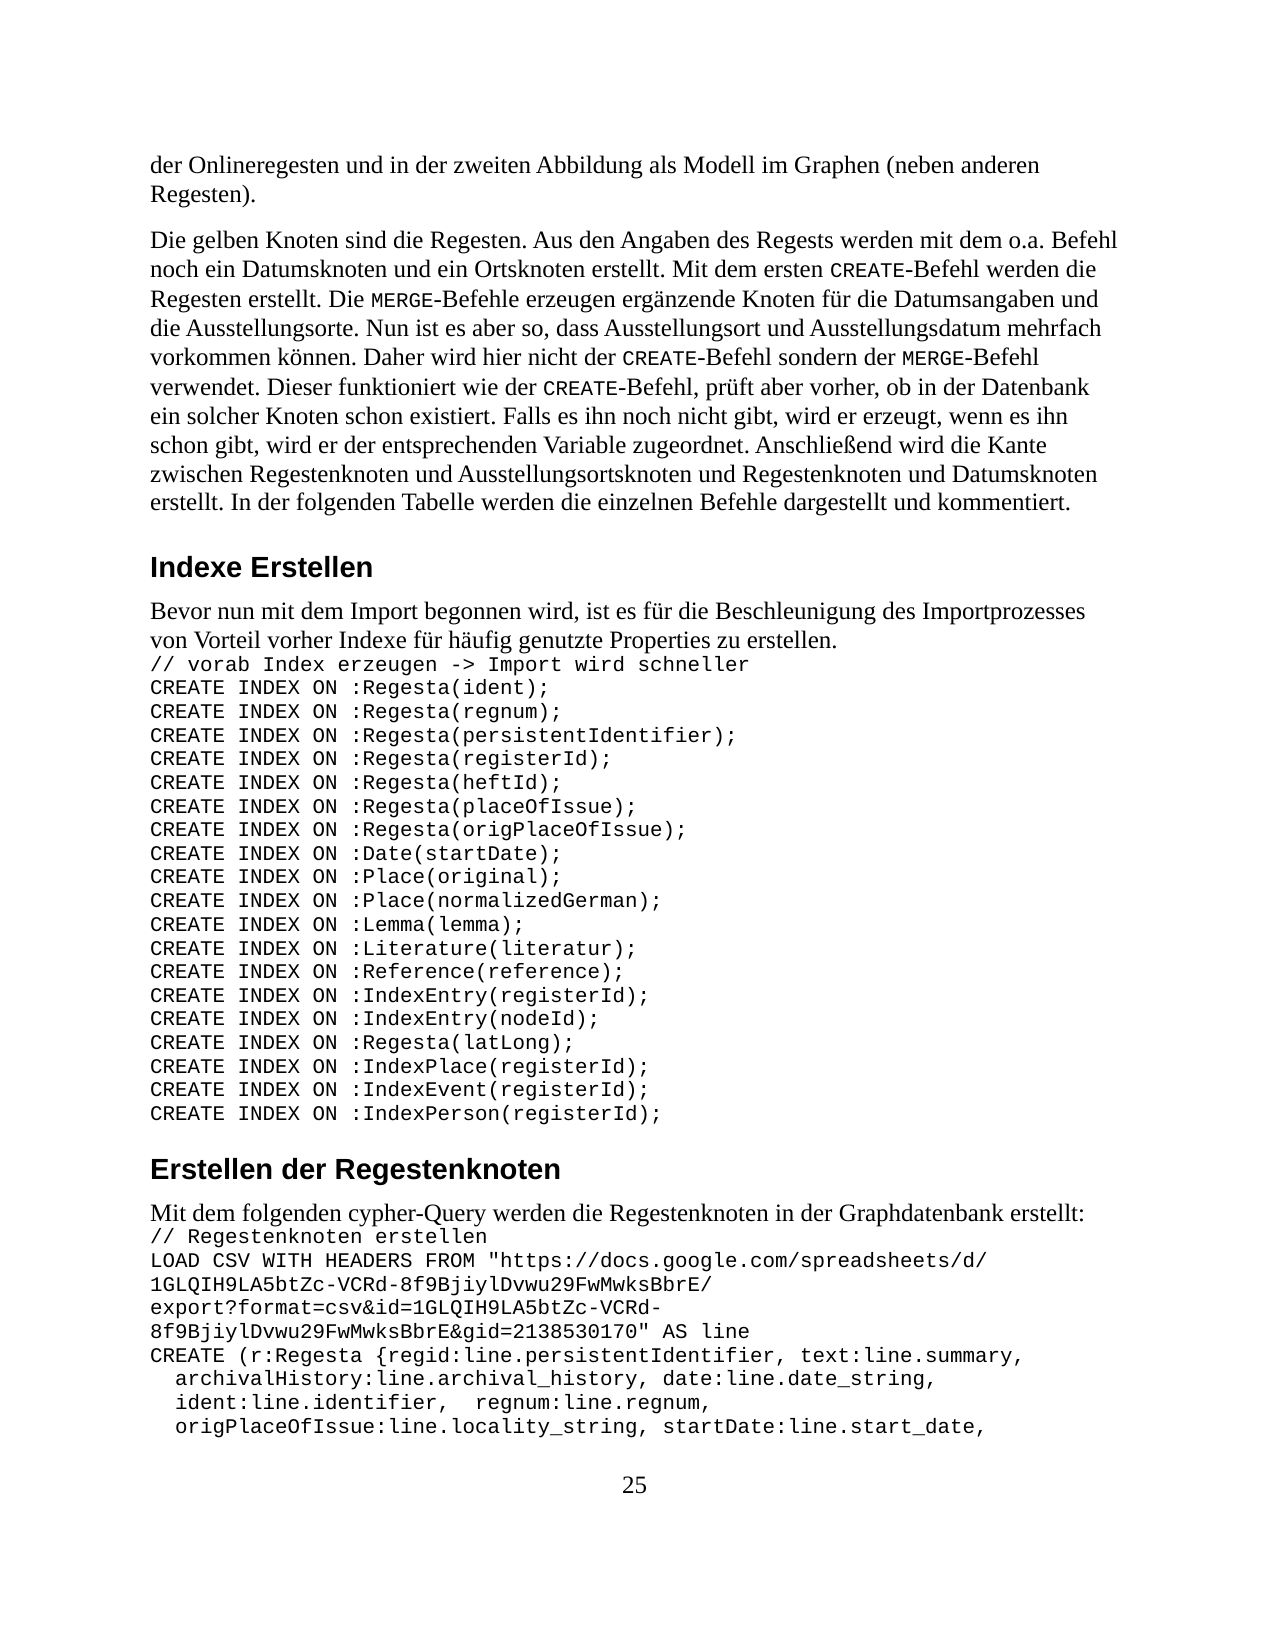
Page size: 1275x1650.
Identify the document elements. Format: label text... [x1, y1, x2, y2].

text CREATE INDEX ON :Literature(literatur); [150, 937, 1125, 961]
text CREATE INDEX ON :Place(original); [150, 867, 1125, 890]
text CREATE INDEX ON :IndexEntry(nodeId); [150, 1008, 1125, 1032]
text CREATE INDEX ON :Regesta(heftId); [150, 772, 1125, 796]
subtitle Indexe Erstellen [150, 550, 1125, 584]
text 1GLQIH9LA5btZc-VCRd-8f9BjiylDvwu29FwMwksBbrE/ [150, 1274, 1125, 1297]
text CREATE INDEX ON :Reference(reference); [150, 961, 1125, 985]
subtitle Erstellen der Regestenknoten [150, 1152, 1125, 1185]
text CREATE INDEX ON :IndexEntry(registerId); [150, 985, 1125, 1008]
text CREATE INDEX ON :IndexPlace(registerId); [150, 1056, 1125, 1079]
text CREATE INDEX ON :Lemma(lemma); [150, 914, 1125, 937]
text CREATE INDEX ON :Regesta(origPlaceOfIssue); [150, 819, 1125, 843]
text ident:line.identifier, regnum:line.regnum, [150, 1392, 1125, 1416]
text Bevor nun mit dem Import begonnen wird, ist es für die Beschleunigung des Importprozesses von Vorteil vorher Indexe für häufig genutzte Properties zu erstellen. [150, 596, 1125, 654]
text 8f9BjiylDvwu29FwMwksBbrE&gid=2138530170" AS line [150, 1321, 1125, 1345]
text origPlaceOfIssue:line.locality_string, startDate:line.start_date, [150, 1416, 1125, 1439]
text CREATE INDEX ON :Regesta(persistentIdentifier); [150, 725, 1125, 748]
text // vorab Index erzeugen -> Import wird schneller [150, 654, 1125, 677]
text CREATE INDEX ON :Place(normalizedGerman); [150, 890, 1125, 914]
text export?format=csv&id=1GLQIH9LA5btZc-VCRd- [150, 1297, 1125, 1321]
text LOAD CSV WITH HEADERS FROM "https://docs.google.com/spreadsheets/d/ [150, 1250, 1125, 1274]
text Die gelben Knoten sind die Regesten. Aus den Angaben des Regests werden mit dem o.a. Befehl noch ein Datumsknoten und ein Ortsknoten erstellt. Mit dem ersten CREATE-Befehl werden die Regesten erstellt. Die MERGE-Befehle erzeugen ergänzende Knoten für die Datumsangaben und die Ausstellungsorte. Nun ist es aber so, dass Ausstellungsort und Ausstellungsdatum mehrfach vorkommen können. Daher wird hier nicht der CREATE-Befehl sondern der MERGE-Befehl verwendet. Dieser funktioniert wie der CREATE-Befehl, prüft aber vorher, ob in der Datenbank ein solcher Knoten schon existiert. Falls es ihn noch nicht gibt, wird er erzeugt, wenn es ihn schon gibt, wird er der entsprechenden Variable zugeordnet. Anschließend wird die Kante zwischen Regestenknoten und Ausstellungsortsknoten und Regestenknoten und Datumsknoten erstellt. In der folgenden Tabelle werden die einzelnen Befehle dargestellt und kommentiert. [150, 225, 1125, 516]
text CREATE INDEX ON :Regesta(latLong); [150, 1032, 1125, 1056]
text CREATE INDEX ON :Regesta(regnum); [150, 701, 1125, 725]
text CREATE INDEX ON :Date(startDate); [150, 843, 1125, 867]
text der Onlineregesten und in der zweiten Abbildung als Modell im Graphen (neben anderen Regesten). [150, 150, 1125, 207]
text archivalHistory:line.archival_history, date:line.date_string, [150, 1368, 1125, 1392]
text // Regestenknoten erstellen [150, 1226, 1125, 1250]
text CREATE INDEX ON :Regesta(placeOfIssue); [150, 796, 1125, 819]
text CREATE INDEX ON :IndexPerson(registerId); [150, 1103, 1125, 1127]
text CREATE INDEX ON :Regesta(ident); [150, 677, 1125, 701]
text CREATE INDEX ON :IndexEvent(registerId); [150, 1079, 1125, 1103]
text Mit dem folgenden cypher-Query werden die Regestenknoten in der Graphdatenbank erstellt: [150, 1198, 1125, 1226]
text CREATE INDEX ON :Regesta(registerId); [150, 748, 1125, 772]
text CREATE (r:Regesta {regid:line.persistentIdentifier, text:line.summary, [150, 1345, 1125, 1368]
